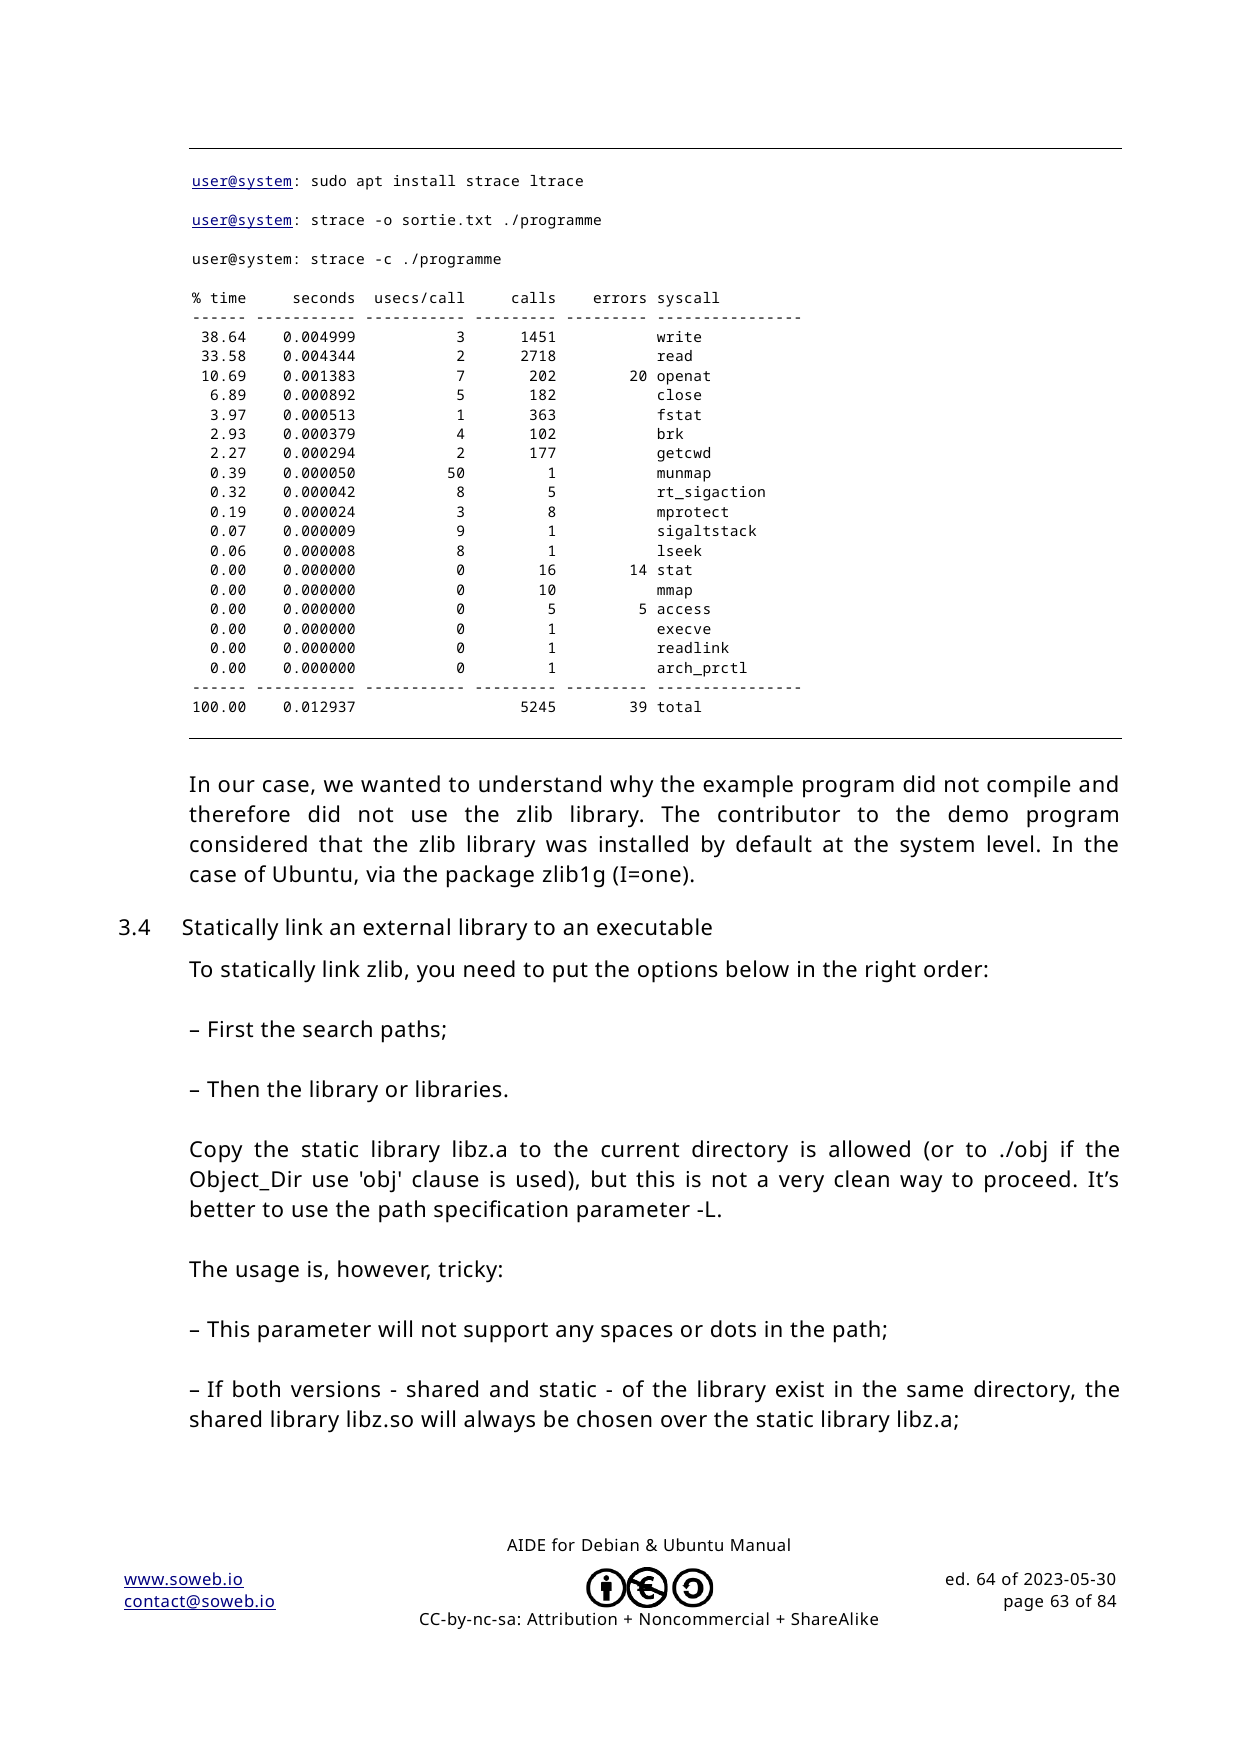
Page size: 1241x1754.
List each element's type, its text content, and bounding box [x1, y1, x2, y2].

list 33.58 0.004344 2 2718 read [189, 343, 1122, 362]
list 0.32 0.000042 8 5 rt_sigaction [189, 479, 1122, 499]
list ------ ----------- ----------- --------- --------- ---------------- [189, 304, 1122, 323]
list 38.64 0.004999 3 1451 write [189, 323, 1122, 343]
list 0.39 0.000050 50 1 munmap [189, 460, 1122, 479]
text – This parameter will not support any spaces or dots in the path; [189, 1314, 1122, 1344]
list 0.00 0.000000 0 16 14 stat [189, 557, 1122, 577]
list 6.89 0.000892 5 182 close [189, 382, 1122, 401]
text The usage is, however, tricky: [189, 1254, 1122, 1284]
list 0.19 0.000024 3 8 mprotect [189, 499, 1122, 518]
list 0.00 0.000000 0 1 readlink [189, 635, 1122, 654]
text – First the search paths; [189, 1014, 1122, 1044]
list 0.07 0.000009 9 1 sigaltstack [189, 518, 1122, 538]
text – If both versions - shared and static - of the library exist in the same directory, the shared library libz.so will always be chosen over the static library libz.a; [189, 1374, 1122, 1434]
picture [672, 1567, 714, 1608]
list 10.69 0.001383 7 202 20 openat [189, 362, 1122, 382]
list % time seconds usecs/call calls errors syscall [189, 284, 1122, 304]
list 0.00 0.000000 0 1 arch_prctl [189, 654, 1122, 674]
picture [585, 1567, 668, 1608]
list 3.97 0.000513 1 363 fstat [189, 401, 1122, 421]
text In our case, we wanted to understand why the example program did not compile and therefore did not use the zlib library. The contributor to the demo program considered that the zlib library was installed by default at the system level. In the case of Ubuntu, via the package zlib1g (I=one). [189, 768, 1122, 888]
list 0.00 0.000000 0 1 execve [189, 616, 1122, 635]
list 0.00 0.000000 0 5 5 access [189, 596, 1122, 616]
text – Then the library or libraries. [189, 1074, 1122, 1104]
list user@system: strace -c ./programme [189, 246, 1122, 268]
text Copy the static library libz.a to the current directory is allowed (or to ./obj if the Object_Dir use 'obj' clause is used), but this is not a very clean way to proceed. It’s better to use the path specification parameter -L. [189, 1134, 1122, 1224]
list user@system: strace -o sortie.txt ./programme [189, 207, 1122, 229]
list 0.00 0.000000 0 10 mmap [189, 577, 1122, 596]
list ------ ----------- ----------- --------- --------- ---------------- [189, 674, 1122, 693]
subtitle Statically link an external library to an executable [118, 912, 1122, 942]
list user@system: sudo apt install strace ltrace [189, 149, 1122, 190]
list 0.06 0.000008 8 1 lseek [189, 538, 1122, 557]
text To statically link zlib, you need to put the options below in the right order: [189, 954, 1122, 984]
list 100.00 0.012937 5245 39 total [189, 693, 1122, 738]
list 2.93 0.000379 4 102 brk [189, 421, 1122, 440]
list 2.27 0.000294 2 177 getcwd [189, 440, 1122, 460]
